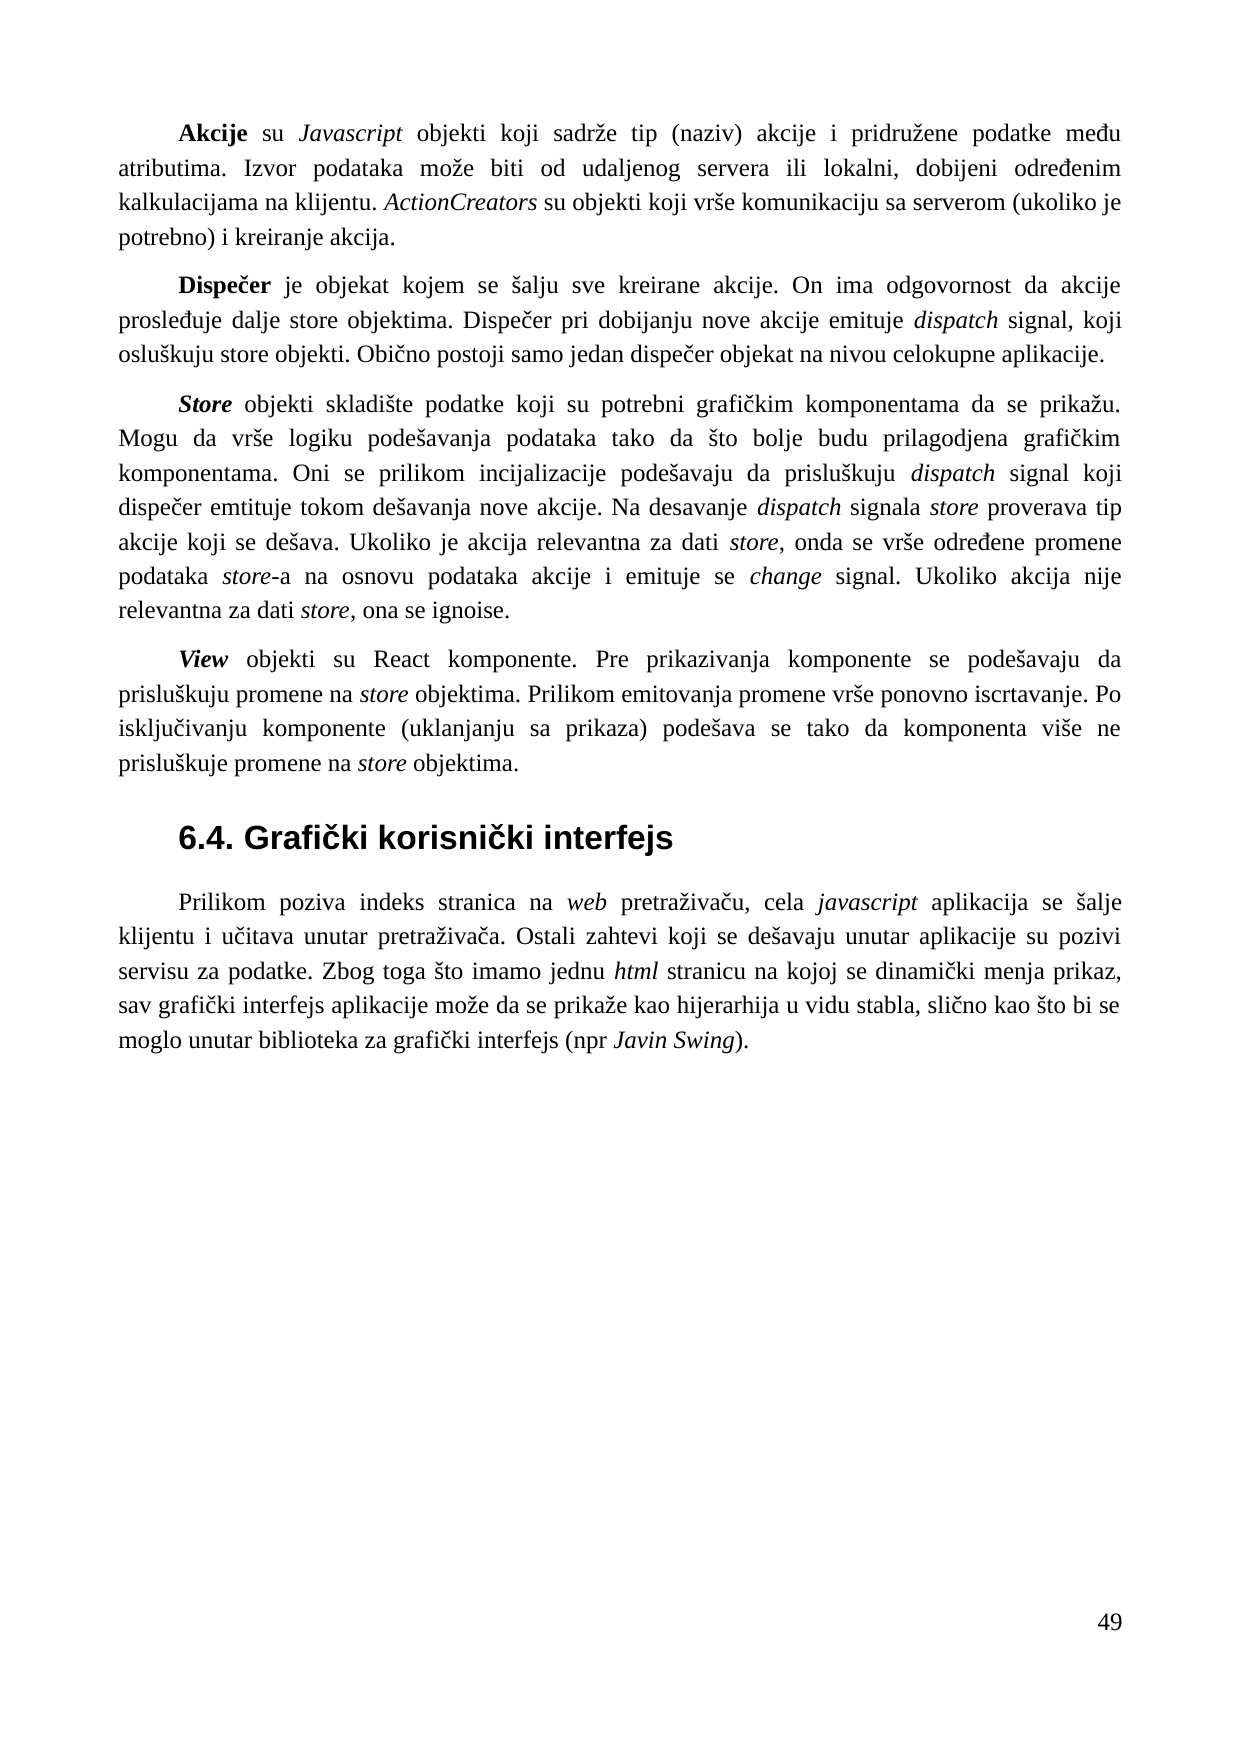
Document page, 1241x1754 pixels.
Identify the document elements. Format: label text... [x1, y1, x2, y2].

text Store objekti skladište podatke koji su potrebni grafičkim komponentama da se prikažu. Mogu da vrše logiku podešavanja podataka tako da što bolje budu prilagodjena grafičkim komponentama. Oni se prilikom incijalizacije podešavaju da prisluškuju dispatch signal koji dispečer emtituje tokom dešavanja nove akcije. Na desavanje dispatch signala store proverava tip akcije koji se dešava. Ukoliko je akcija relevantna za dati store, onda se vrše određene promene podataka store-a na osnovu podataka akcije i emituje se change signal. Ukoliko akcija nije relevantna za dati store, ona se ignoise. [118, 389, 1122, 624]
text Prilikom poziva indeks stranica na web pretraživaču, cela javascript aplikacija se šalje klijentu i učitava unutar pretraživača. Ostali zahtevi koji se dešavaju unutar aplikacije su pozivi servisu za podatke. Zbog toga što imamo jednu html stranicu na kojoj se dinamički menja prikaz, sav grafički interfejs aplikacije može da se prikaže kao hijerarhija u vidu stabla, slično kao što bi se moglo unutar biblioteka za grafički interfejs (npr Javin Swing). [118, 887, 1122, 1053]
subtitle Grafički korisnički interfejs [118, 818, 1122, 857]
text View objekti su React komponente. Pre prikazivanja komponente se podešavaju da prisluškuju promene na store objektima. Prilikom emitovanja promene vrše ponovno iscrtavanje. Po isključivanju komponente (uklanjanju sa prikaza) podešava se tako da komponenta više ne prisluškuje promene na store objektima. [118, 644, 1122, 777]
text Dispečer je objekat kojem se šalju sve kreirane akcije. On ima odgovornost da akcije prosleđuje dalje store objektima. Dispečer pri dobijanju nove akcije emituje dispatch signal, koji osluškuju store objekti. Obično postoji samo jedan dispečer objekat na nivou celokupne aplikacije. [118, 271, 1122, 368]
text Akcije su Javascript objekti koji sadrže tip (naziv) akcije i pridružene podatke među atributima. Izvor podataka može biti od udaljenog servera ili lokalni, dobijeni određenim kalkulacijama na klijentu. ActionCreators su objekti koji vrše komunikaciju sa serverom (ukoliko je potrebno) i kreiranje akcija. [118, 118, 1122, 250]
